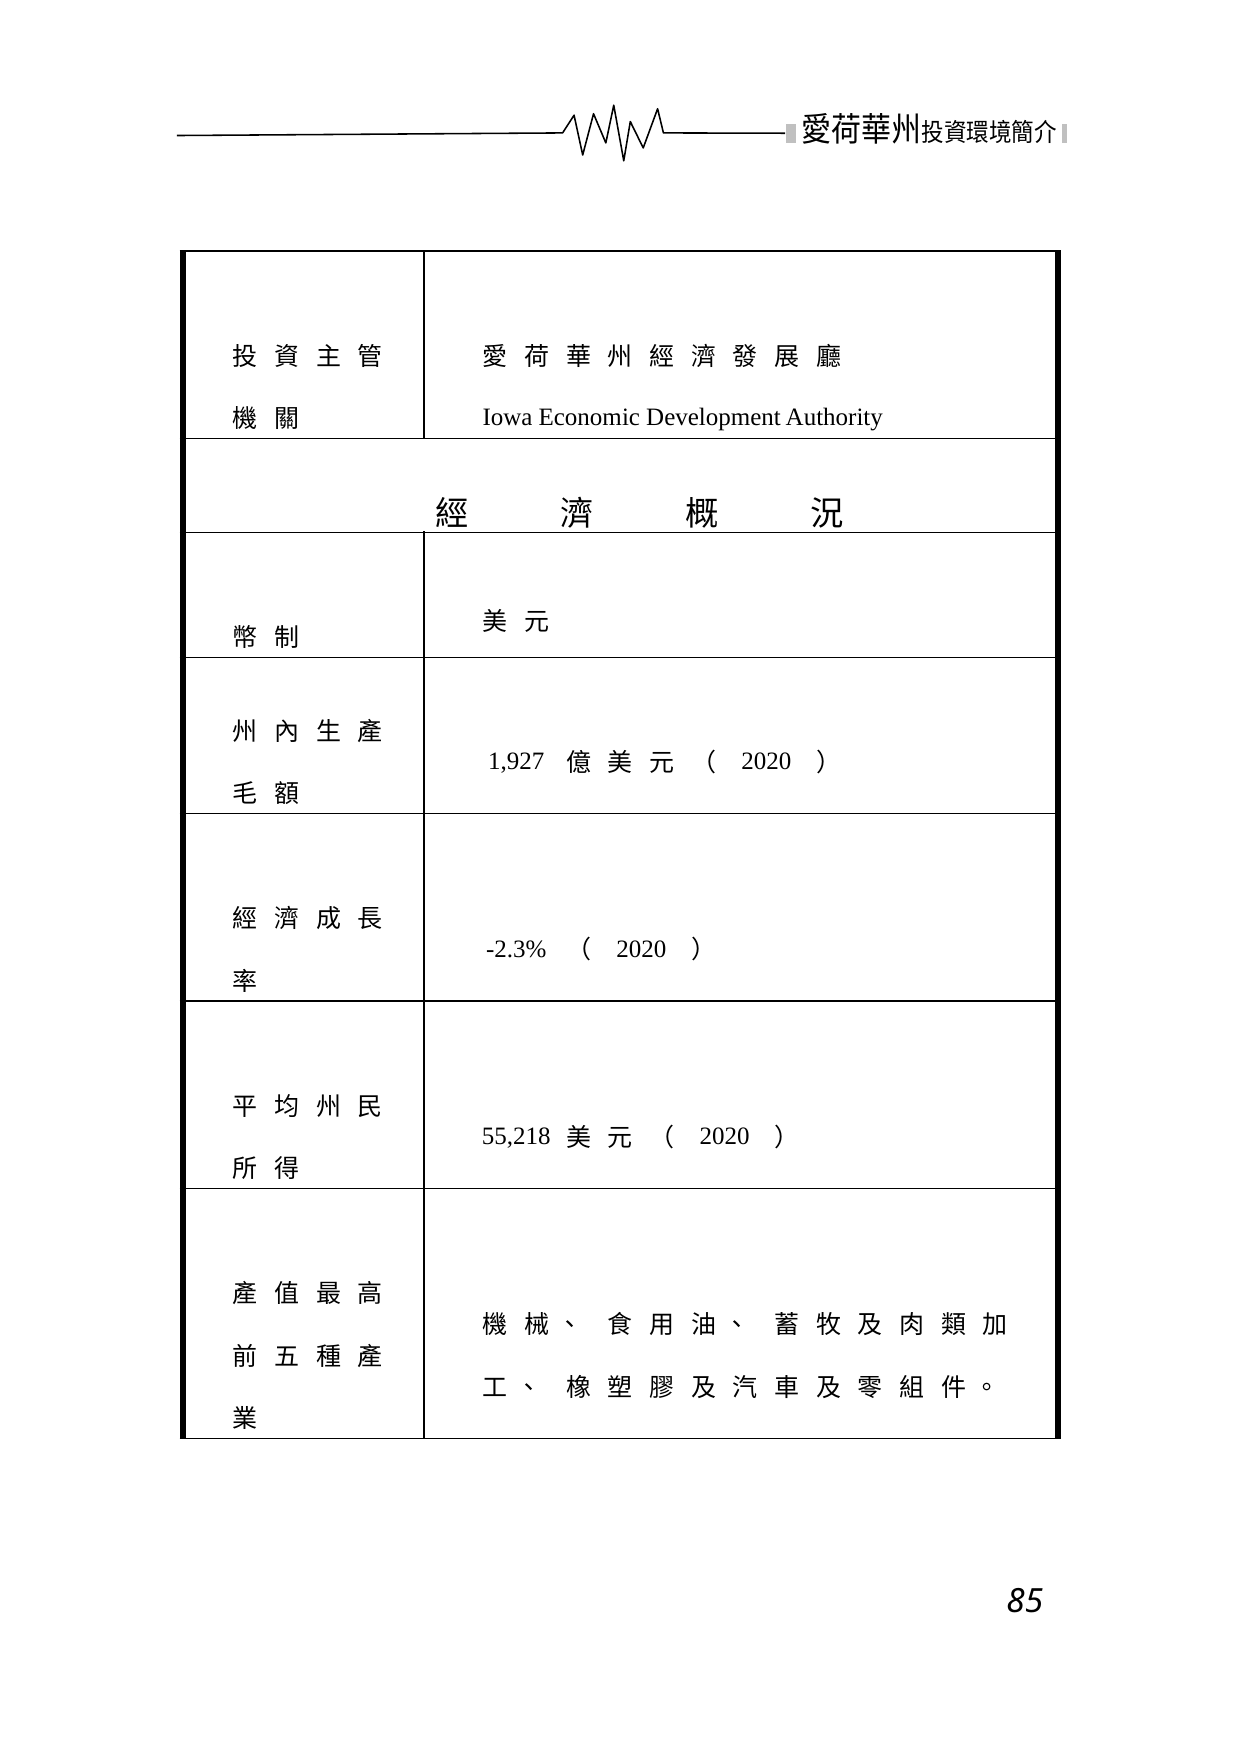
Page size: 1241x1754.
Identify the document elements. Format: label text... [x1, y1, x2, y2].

table_cell 幣制 [186, 533, 423, 656]
table_cell 機械、食用油、蓄牧及肉類加工、橡塑膠及汽車及零組件。 [425, 1189, 1055, 1438]
table_cell -2.3%（2020） [425, 814, 1055, 1000]
table_cell 州內生產毛額 [186, 658, 423, 813]
table_cell 投資主管機關 [186, 252, 423, 438]
table_cell 產值最高前五種產業 [186, 1189, 423, 1438]
table_cell 愛荷華州經濟發展廳 Iowa Economic Development Authority [425, 252, 1055, 438]
table_cell 經濟成長率 [186, 814, 423, 1000]
table_cell 平均州民所得 [186, 1002, 423, 1188]
table_cell 55,218美元（2020） [425, 1002, 1055, 1188]
table_cell 1,927億美元（2020） [425, 658, 1055, 813]
table_cell 經 濟 概 況 [186, 439, 1055, 531]
table_cell 美元 [425, 533, 1055, 656]
